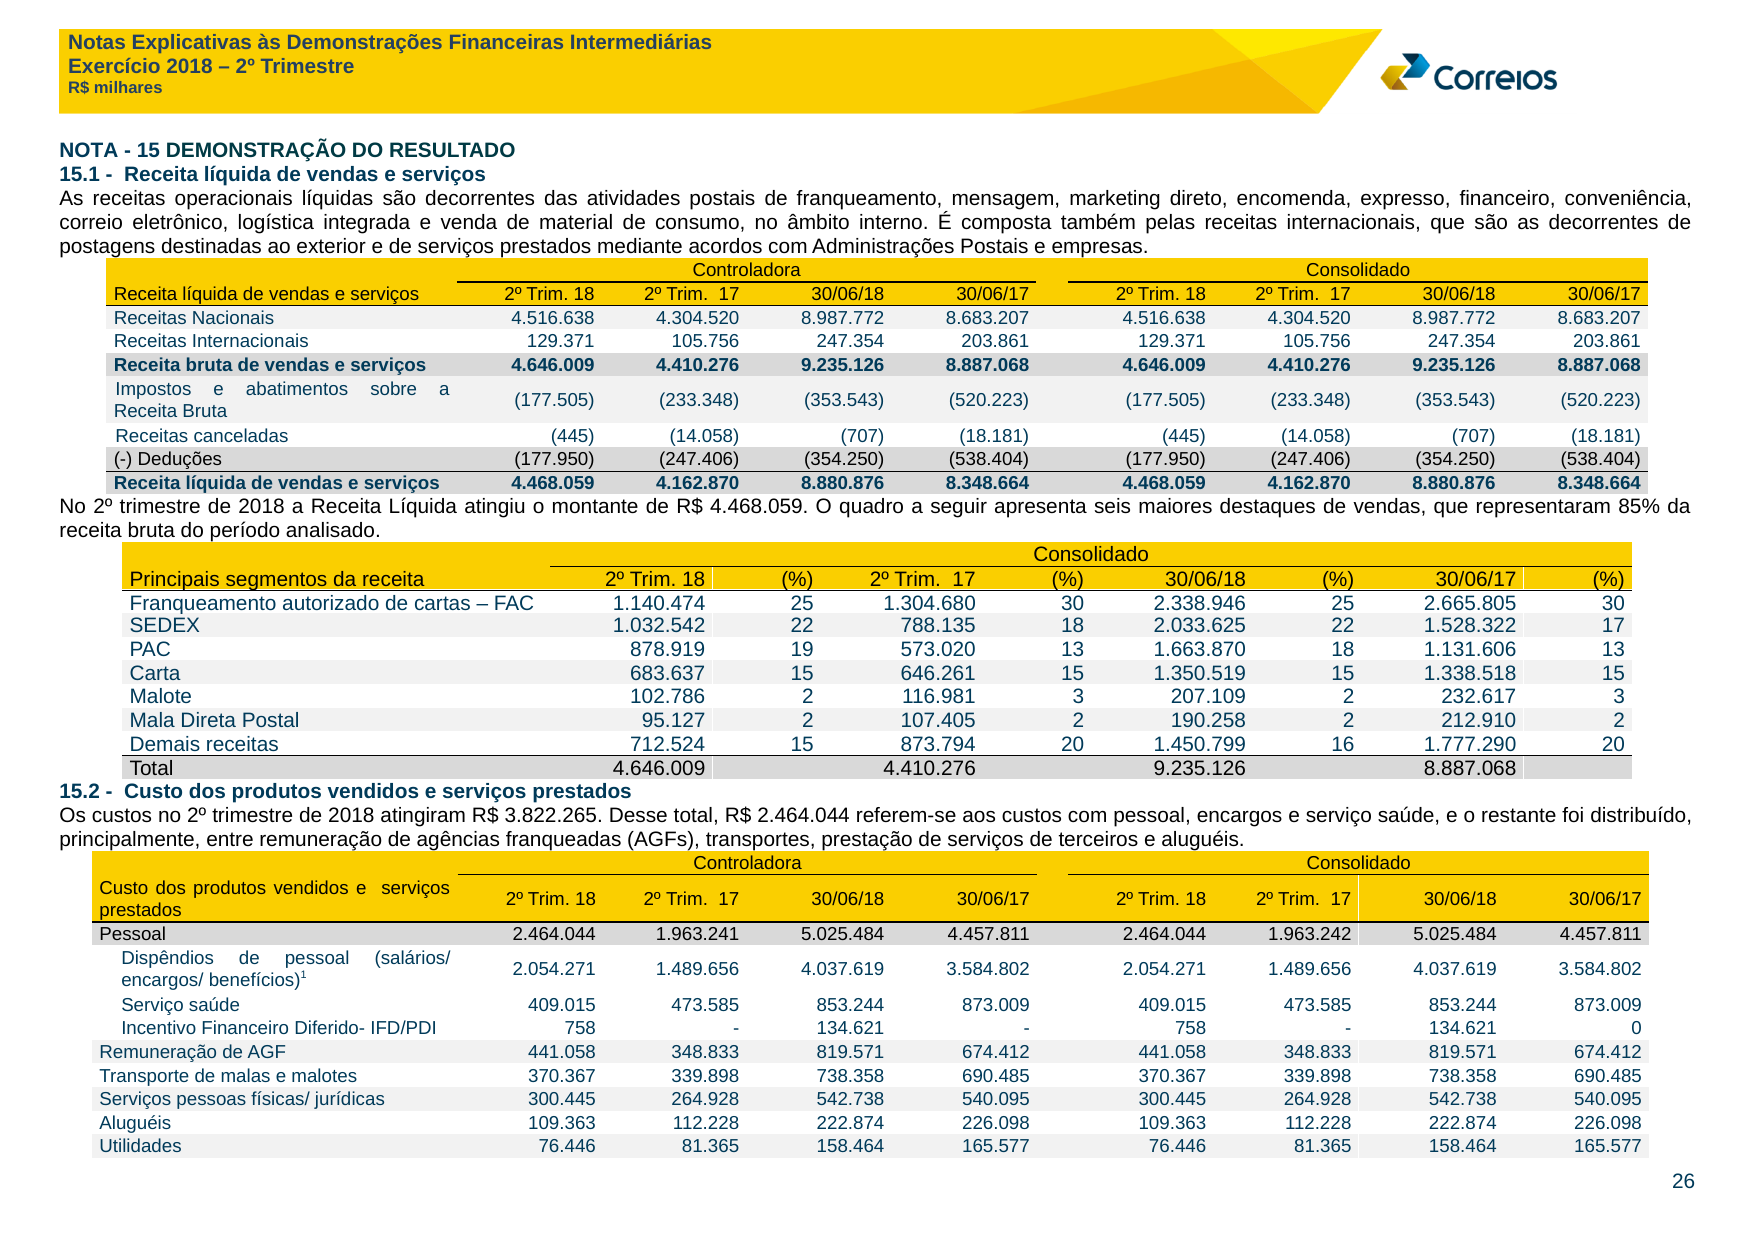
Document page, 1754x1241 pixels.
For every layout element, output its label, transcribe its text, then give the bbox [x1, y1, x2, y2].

table_cell PAC [122, 637, 550, 660]
table_cell 95.127 [550, 708, 712, 731]
picture [865, 962, 869, 973]
table_cell 2.033.625 [1091, 613, 1253, 637]
table_cell 3 [983, 684, 1091, 708]
table_cell 18 [983, 613, 1091, 637]
table_cell Remuneração de AGF [92, 1040, 458, 1063]
table_cell 540.095 [891, 1087, 1037, 1111]
table_cell - [603, 1016, 746, 1040]
table_cell 409.015 [1068, 993, 1213, 1016]
table_cell [1036, 353, 1068, 376]
table_cell 1.450.799 [1091, 731, 1253, 755]
table_cell (354.250) [746, 447, 891, 471]
table_cell 690.485 [1504, 1063, 1649, 1087]
table_cell 3.584.802 [891, 945, 1037, 992]
table_cell 264.928 [1213, 1087, 1358, 1111]
table_cell [1037, 945, 1068, 992]
table_cell 203.861 [891, 329, 1036, 352]
table_cell (177.505) [457, 376, 602, 423]
table_cell 134.621 [746, 1016, 891, 1040]
picture [99, 1069, 110, 1082]
table_cell Pessoal [92, 923, 458, 945]
table_cell 105.756 [602, 329, 746, 352]
table_header Consolidado [1068, 851, 1649, 874]
table_cell 819.571 [1359, 1040, 1504, 1063]
table_cell 30 [983, 591, 1091, 613]
table_cell 3.584.802 [1504, 945, 1649, 992]
table_cell Franqueamento autorizado de cartas – FAC [122, 591, 550, 613]
subtitle Receita líquida de vendas e serviços [59, 162, 1695, 186]
text No 2º trimestre de 2018 a Receita Líquida atingiu o montante de R$ 4.468.059. O quadro a seguir apresenta seis maiores destaques de vendas, que representaram 85% da receita bruta do período analisado. [59, 494, 1695, 542]
table_cell 540.095 [1504, 1087, 1649, 1111]
table_cell 2º Trim. 17 [821, 567, 983, 589]
table_cell 22 [1253, 613, 1361, 637]
table_cell 105.756 [1213, 329, 1358, 352]
table_cell (18.181) [1503, 423, 1648, 447]
table_cell 8.887.068 [1361, 756, 1523, 779]
table_cell 0 [1504, 1016, 1649, 1040]
table_cell 8.348.664 [1503, 472, 1648, 494]
table_cell 222.874 [1359, 1111, 1504, 1134]
table_cell 1.963.241 [603, 923, 746, 945]
table_cell 20 [983, 731, 1091, 755]
table_cell Receitas canceladas [106, 423, 457, 447]
table_cell 30/06/18 [1091, 567, 1253, 589]
table_cell Utilidades [92, 1134, 458, 1158]
table_cell 9.235.126 [1091, 756, 1253, 779]
table_cell 30/06/18 [746, 875, 891, 921]
table_cell 8.887.068 [891, 353, 1036, 376]
table_cell 8.683.207 [1503, 306, 1648, 329]
table_cell 2º Trim. 17 [1213, 283, 1358, 305]
table_cell 76.446 [458, 1134, 603, 1158]
table_cell Transporte de malas e malotes [92, 1063, 458, 1087]
table_cell (353.543) [1358, 376, 1503, 423]
table_cell (233.348) [602, 376, 746, 423]
table_header [106, 258, 457, 281]
picture [967, 429, 971, 440]
table_cell 8.880.876 [1358, 472, 1503, 494]
table_cell 15 [1253, 660, 1361, 684]
table_cell 15 [1524, 660, 1632, 684]
table_cell [1037, 923, 1068, 945]
table_header [1037, 851, 1068, 874]
table_cell (233.348) [1213, 376, 1358, 423]
table_cell 758 [458, 1016, 603, 1040]
table_cell 2 [1253, 684, 1361, 708]
table_cell 17 [1524, 613, 1632, 637]
table_cell (538.404) [891, 447, 1036, 471]
table_cell [1036, 329, 1068, 352]
table_cell 8.987.772 [746, 306, 891, 329]
table_cell (445) [457, 423, 602, 447]
table_cell 370.367 [458, 1063, 603, 1087]
table_cell Incentivo Financeiro Diferido- IFD/PDI [92, 1016, 458, 1040]
table_cell 247.354 [746, 329, 891, 352]
table_cell 18 [1253, 637, 1361, 660]
table_cell 348.833 [603, 1040, 746, 1063]
table_cell 738.358 [746, 1063, 891, 1087]
table_cell 8.987.772 [1358, 306, 1503, 329]
table_cell 409.015 [458, 993, 603, 1016]
table_cell (14.058) [602, 423, 746, 447]
table_cell 25 [713, 591, 821, 613]
picture [1306, 1139, 1310, 1150]
table_cell 738.358 [1359, 1063, 1504, 1087]
table_cell 25 [1253, 591, 1361, 613]
table_cell [1037, 874, 1068, 921]
picture [522, 393, 526, 404]
table_cell 542.738 [746, 1087, 891, 1111]
table_cell (177.950) [1068, 447, 1213, 471]
table_cell 853.244 [746, 993, 891, 1016]
table_cell 207.109 [1091, 684, 1253, 708]
table_cell 2.665.805 [1361, 591, 1523, 613]
table_cell SEDEX [122, 613, 550, 637]
table_cell 1.350.519 [1091, 660, 1253, 684]
table_cell [1037, 1134, 1068, 1158]
picture [1140, 1116, 1144, 1127]
table_cell 30/06/17 [1504, 875, 1649, 921]
table_cell 1.032.542 [550, 613, 712, 637]
picture [1014, 429, 1018, 440]
table_cell (445) [1068, 423, 1213, 447]
table_cell 107.405 [821, 708, 983, 731]
table_cell 4.457.811 [891, 923, 1037, 945]
table_cell 4.516.638 [1068, 306, 1213, 329]
table_cell 13 [983, 637, 1091, 660]
table_cell 15 [983, 660, 1091, 684]
table_cell 9.235.126 [746, 353, 891, 376]
table_cell 339.898 [1213, 1063, 1358, 1087]
text Os custos no 2º trimestre de 2018 atingiram R$ 3.822.265. Desse total, R$ 2.464.044 referem-se aos custos com pessoal, encargos e serviço saúde, e o restante foi distribuído, principalmente, entre remuneração de agências franqueadas (AGFs), transportes, prestação de serviços de terceiros e aluguéis. [59, 803, 1695, 851]
table_header Consolidado [550, 542, 1632, 566]
table_cell 473.585 [1213, 993, 1358, 1016]
table_cell Carta [122, 660, 550, 684]
table_cell 15 [713, 731, 821, 755]
table_header [1036, 258, 1068, 281]
table_cell 1.304.680 [821, 591, 983, 613]
table_cell 2º Trim. 18 [1068, 875, 1213, 921]
table_cell [1037, 1063, 1068, 1087]
table_cell (%) [713, 567, 821, 589]
table_cell 878.919 [550, 637, 712, 660]
table_cell 819.571 [746, 1040, 891, 1063]
table_cell 1.131.606 [1361, 637, 1523, 660]
table_cell Impostos e abatimentos sobre a Receita Bruta [106, 376, 457, 423]
table_header Controladora [458, 851, 1037, 874]
table_cell Custo dos produtos vendidos e serviços prestados [92, 874, 458, 921]
table_cell Receitas Nacionais [106, 306, 457, 329]
table_cell 2.054.271 [458, 945, 603, 992]
text As receitas operacionais líquidas são decorrentes das atividades postais de franqueamento, mensagem, marketing direto, encomenda, expresso, financeiro, conveniência, correio eletrônico, logística integrada e venda de material de consumo, no âmbito interno. É composta também pelas receitas internacionais, que são as decorrentes de postagens destinadas ao exterior e de serviços prestados mediante acordos com Administrações Postais e empresas. [59, 186, 1695, 258]
table_cell 4.646.009 [1068, 353, 1213, 376]
table_cell 76.446 [1068, 1134, 1213, 1158]
table_cell 348.833 [1213, 1040, 1358, 1063]
table_cell 4.037.619 [746, 945, 891, 992]
table_header Controladora [457, 258, 1036, 281]
table_cell 2 [1253, 708, 1361, 731]
table_cell 873.009 [1504, 993, 1649, 1016]
table_cell 8.348.664 [891, 472, 1036, 494]
table_cell (247.406) [602, 447, 746, 471]
table_cell Aluguéis [92, 1111, 458, 1134]
table_cell 4.646.009 [457, 353, 602, 376]
table_cell 264.928 [603, 1087, 746, 1111]
table_cell 3 [1524, 684, 1632, 708]
table_cell 129.371 [457, 329, 602, 352]
table_cell 1.777.290 [1361, 731, 1523, 755]
table_cell 109.363 [1068, 1111, 1213, 1134]
table_cell 573.020 [821, 637, 983, 660]
table_cell [1037, 1040, 1068, 1063]
table_cell 158.464 [1359, 1134, 1504, 1158]
picture [818, 1139, 822, 1150]
table_cell 441.058 [458, 1040, 603, 1063]
table_cell 2º Trim. 17 [602, 283, 746, 305]
table_cell Serviços pessoas físicas/ jurídicas [92, 1087, 458, 1111]
table_cell - [891, 1016, 1037, 1040]
table_cell 4.162.870 [602, 472, 746, 494]
table_cell 674.412 [1504, 1040, 1649, 1063]
table_cell Receita líquida de vendas e serviços [106, 472, 457, 494]
table_cell [1036, 472, 1068, 494]
table_cell 1.963.242 [1213, 923, 1358, 945]
table_cell 30/06/17 [891, 875, 1037, 921]
table_cell 4.410.276 [602, 353, 746, 376]
table_cell 203.861 [1503, 329, 1648, 352]
table_cell Malote [122, 684, 550, 708]
table_cell 2.464.044 [458, 923, 603, 945]
table_cell 2º Trim. 18 [1068, 283, 1213, 305]
table_cell 542.738 [1359, 1087, 1504, 1111]
table_cell (%) [1524, 567, 1632, 589]
table_cell (14.058) [1213, 423, 1358, 447]
picture [206, 740, 210, 751]
table_cell 683.637 [550, 660, 712, 684]
table_cell 13 [1524, 637, 1632, 660]
table_cell 4.410.276 [821, 756, 983, 779]
table_cell [1253, 756, 1361, 779]
table_header [122, 542, 550, 566]
table_cell 8.880.876 [746, 472, 891, 494]
table_cell (520.223) [891, 376, 1036, 423]
table_cell 853.244 [1359, 993, 1504, 1016]
table_cell 2º Trim. 18 [458, 875, 603, 921]
table_cell 712.524 [550, 731, 712, 755]
table_cell 4.646.009 [550, 756, 712, 779]
table_cell 2 [1524, 708, 1632, 731]
table_cell 102.786 [550, 684, 712, 708]
table_cell 30/06/18 [746, 283, 891, 305]
table_cell 116.981 [821, 684, 983, 708]
table_cell 22 [713, 613, 821, 637]
table_cell (353.543) [746, 376, 891, 423]
table_cell 2º Trim. 18 [550, 567, 712, 589]
table_cell 1.663.870 [1091, 637, 1253, 660]
table_cell (538.404) [1503, 447, 1648, 471]
picture [59, 29, 1577, 114]
table_cell 674.412 [891, 1040, 1037, 1063]
table_cell 81.365 [1213, 1134, 1358, 1158]
picture [993, 429, 997, 440]
table_cell 788.135 [821, 613, 983, 637]
table_cell 441.058 [1068, 1040, 1213, 1063]
table_cell (18.181) [891, 423, 1036, 447]
table_cell 247.354 [1358, 329, 1503, 352]
picture [436, 599, 440, 610]
table_cell Dispêndios de pessoal (salários/ encargos/ benefícios)1 [92, 945, 458, 992]
subtitle DEMONSTRAÇÃO DO RESULTADO [59, 138, 1695, 162]
subtitle Custo dos produtos vendidos e serviços prestados [59, 779, 1695, 803]
table_cell (707) [1358, 423, 1503, 447]
table_cell 1.489.656 [603, 945, 746, 992]
table_cell 2.054.271 [1068, 945, 1213, 992]
table_cell 112.228 [603, 1111, 746, 1134]
table_cell 81.365 [603, 1134, 746, 1158]
table_cell 2 [713, 684, 821, 708]
picture [818, 1021, 822, 1032]
picture [673, 334, 677, 345]
table_cell [1037, 1111, 1068, 1134]
table_cell 370.367 [1068, 1063, 1213, 1087]
table_cell 5.025.484 [746, 923, 891, 945]
table_cell Serviço saúde [92, 993, 458, 1016]
table_cell (354.250) [1358, 447, 1503, 471]
table_cell 212.910 [1361, 708, 1523, 731]
table_cell 109.363 [458, 1111, 603, 1134]
table_cell 4.516.638 [457, 306, 602, 329]
table_cell [1036, 376, 1068, 423]
table_cell 232.617 [1361, 684, 1523, 708]
table_cell (%) [983, 567, 1091, 589]
table_cell 134.621 [1359, 1016, 1504, 1040]
table_cell [1036, 447, 1068, 471]
table_cell 2º Trim. 17 [1213, 875, 1358, 921]
table_cell 15 [713, 660, 821, 684]
table_cell [1036, 423, 1068, 447]
table_cell 4.162.870 [1213, 472, 1358, 494]
picture [240, 314, 244, 324]
table_cell (247.406) [1213, 447, 1358, 471]
table_cell 5.025.484 [1359, 923, 1504, 945]
table_cell 165.577 [891, 1134, 1037, 1158]
table_cell 873.009 [891, 993, 1037, 1016]
table_cell 300.445 [458, 1087, 603, 1111]
table_cell 2 [983, 708, 1091, 731]
table_cell 4.457.811 [1504, 923, 1649, 945]
table_cell 129.371 [1068, 329, 1213, 352]
table_cell 2 [713, 708, 821, 731]
table_cell Total [122, 756, 550, 779]
table_cell Receitas Internacionais [106, 329, 457, 352]
table_cell 30/06/18 [1358, 283, 1503, 305]
table_cell 4.468.059 [1068, 472, 1213, 494]
table_cell 4.304.520 [602, 306, 746, 329]
table_cell 4.304.520 [1213, 306, 1358, 329]
table_cell - [1213, 1016, 1358, 1040]
picture [967, 740, 973, 748]
table_cell 1.140.474 [550, 591, 712, 613]
table_cell Demais receitas [122, 731, 550, 755]
table_cell 873.794 [821, 731, 983, 755]
table_cell 30/06/17 [891, 283, 1036, 305]
table_cell 2º Trim. 18 [457, 283, 602, 305]
picture [407, 1021, 414, 1027]
table_cell 222.874 [746, 1111, 891, 1134]
table_cell 16 [1253, 731, 1361, 755]
table_cell 112.228 [1213, 1111, 1358, 1134]
table_cell 4.410.276 [1213, 353, 1358, 376]
table_cell 4.037.619 [1359, 945, 1504, 992]
table_cell [713, 756, 821, 779]
picture [285, 957, 289, 968]
table_cell 30 [1524, 591, 1632, 613]
table_cell Principais segmentos da receita [122, 566, 550, 589]
table_cell 165.577 [1504, 1134, 1649, 1158]
table_cell 2º Trim. 17 [603, 875, 746, 921]
table_cell 758 [1068, 1016, 1213, 1040]
table_cell 1.489.656 [1213, 945, 1358, 992]
table_header Consolidado [1068, 258, 1648, 281]
table_cell [1037, 1016, 1068, 1040]
table_cell (-) Deduções [106, 447, 457, 471]
table_cell 190.258 [1091, 708, 1253, 731]
table_cell 20 [1524, 731, 1632, 755]
table_cell 473.585 [603, 993, 746, 1016]
table_cell 646.261 [821, 660, 983, 684]
table_cell 30/06/17 [1361, 567, 1523, 589]
picture [1150, 311, 1154, 322]
picture [377, 1021, 386, 1034]
table_cell 2.338.946 [1091, 591, 1253, 613]
table_cell (%) [1253, 567, 1361, 589]
picture [276, 1045, 285, 1058]
table_cell Receita bruta de vendas e serviços [106, 353, 457, 376]
table_cell [1036, 306, 1068, 329]
table_cell [983, 756, 1091, 779]
table_cell (177.505) [1068, 376, 1213, 423]
table_cell [1036, 281, 1068, 305]
table_cell 30/06/18 [1359, 875, 1504, 921]
table_cell [1037, 993, 1068, 1016]
table_cell 1.528.322 [1361, 613, 1523, 637]
picture [250, 975, 255, 986]
table_cell 1.338.518 [1361, 660, 1523, 684]
table_cell 9.235.126 [1358, 353, 1503, 376]
table_cell (177.950) [457, 447, 602, 471]
table_header [92, 851, 458, 874]
table_cell (707) [746, 423, 891, 447]
table_cell 30/06/17 [1503, 283, 1648, 305]
table_cell 4.468.059 [457, 472, 602, 494]
table_cell (520.223) [1503, 376, 1648, 423]
table_cell 8.683.207 [891, 306, 1036, 329]
table_cell 158.464 [746, 1134, 891, 1158]
table_cell 339.898 [603, 1063, 746, 1087]
table_cell Mala Direta Postal [122, 708, 550, 731]
table_cell 226.098 [891, 1111, 1037, 1134]
table_cell [1037, 1087, 1068, 1111]
table_cell 8.887.068 [1503, 353, 1648, 376]
table_cell [1524, 756, 1632, 779]
table_cell 19 [713, 637, 821, 660]
table_cell 226.098 [1504, 1111, 1649, 1134]
table_cell 2.464.044 [1068, 923, 1213, 945]
table_cell 690.485 [891, 1063, 1037, 1087]
table_cell Receita líquida de vendas e serviços [106, 281, 457, 305]
table_cell 300.445 [1068, 1087, 1213, 1111]
